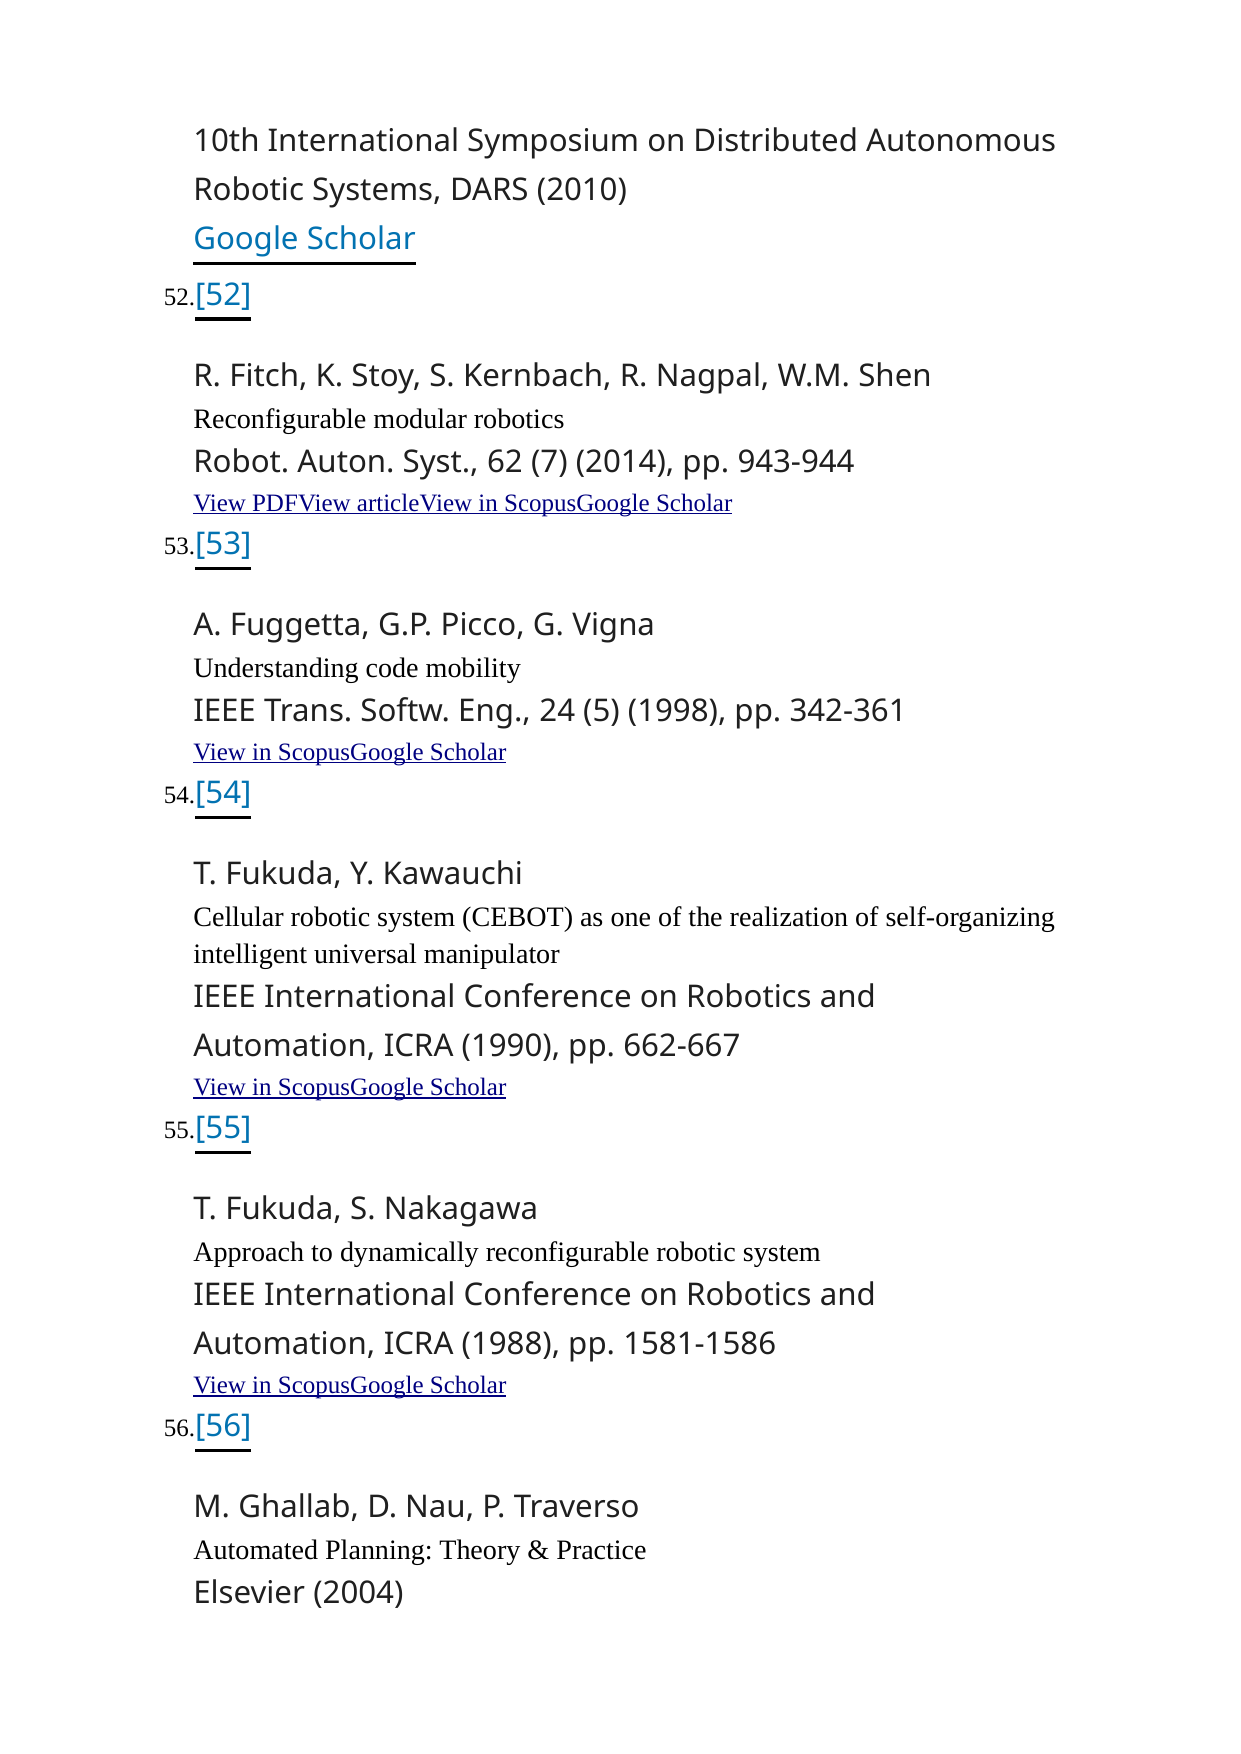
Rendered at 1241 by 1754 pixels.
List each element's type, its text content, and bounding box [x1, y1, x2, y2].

list A. Fuggetta, G.P. Picco, G. Vigna [193, 602, 1122, 644]
list Robot. Auton. Syst., 62 (7) (2014), pp. 943-944 [193, 439, 1122, 482]
list T. Fukuda, Y. Kawauchi [193, 851, 1122, 894]
list [54] [193, 770, 1122, 819]
list [53] [193, 521, 1122, 570]
list [55] [193, 1105, 1122, 1154]
list Reconfigurable modular robotics [193, 402, 1122, 434]
list Elsevier (2004) [193, 1570, 1122, 1613]
list Cellular robotic system (CEBOT) as one of the realization of self-organizing intelligent universal manipulator [193, 900, 1122, 969]
list View in ScopusGoogle Scholar [193, 1072, 1084, 1101]
list [56] [193, 1403, 1122, 1452]
list Understanding code mobility [193, 651, 1122, 683]
list IEEE Trans. Softw. Eng., 24 (5) (1998), pp. 342-361 [193, 688, 1122, 731]
list View in ScopusGoogle Scholar [193, 1370, 1084, 1399]
list M. Ghallab, D. Nau, P. Traverso [193, 1484, 1122, 1527]
list R. Fitch, K. Stoy, S. Kernbach, R. Nagpal, W.M. Shen [193, 353, 1122, 396]
list Approach to dynamically reconfigurable robotic system [193, 1235, 1122, 1268]
list View PDFView articleView in ScopusGoogle Scholar [193, 488, 1084, 517]
list View in ScopusGoogle Scholar [193, 737, 1084, 766]
list [52] [193, 272, 1122, 321]
list Automated Planning: Theory & Practice [193, 1533, 1122, 1566]
list Google Scholar [193, 216, 1084, 265]
list 10th International Symposium on Distributed Autonomous Robotic Systems, DARS (2010) [193, 118, 1122, 210]
list IEEE International Conference on Robotics and Automation, ICRA (1990), pp. 662-667 [193, 974, 1122, 1066]
list IEEE International Conference on Robotics and Automation, ICRA (1988), pp. 1581-1586 [193, 1272, 1122, 1364]
list T. Fukuda, S. Nakagawa [193, 1186, 1122, 1229]
